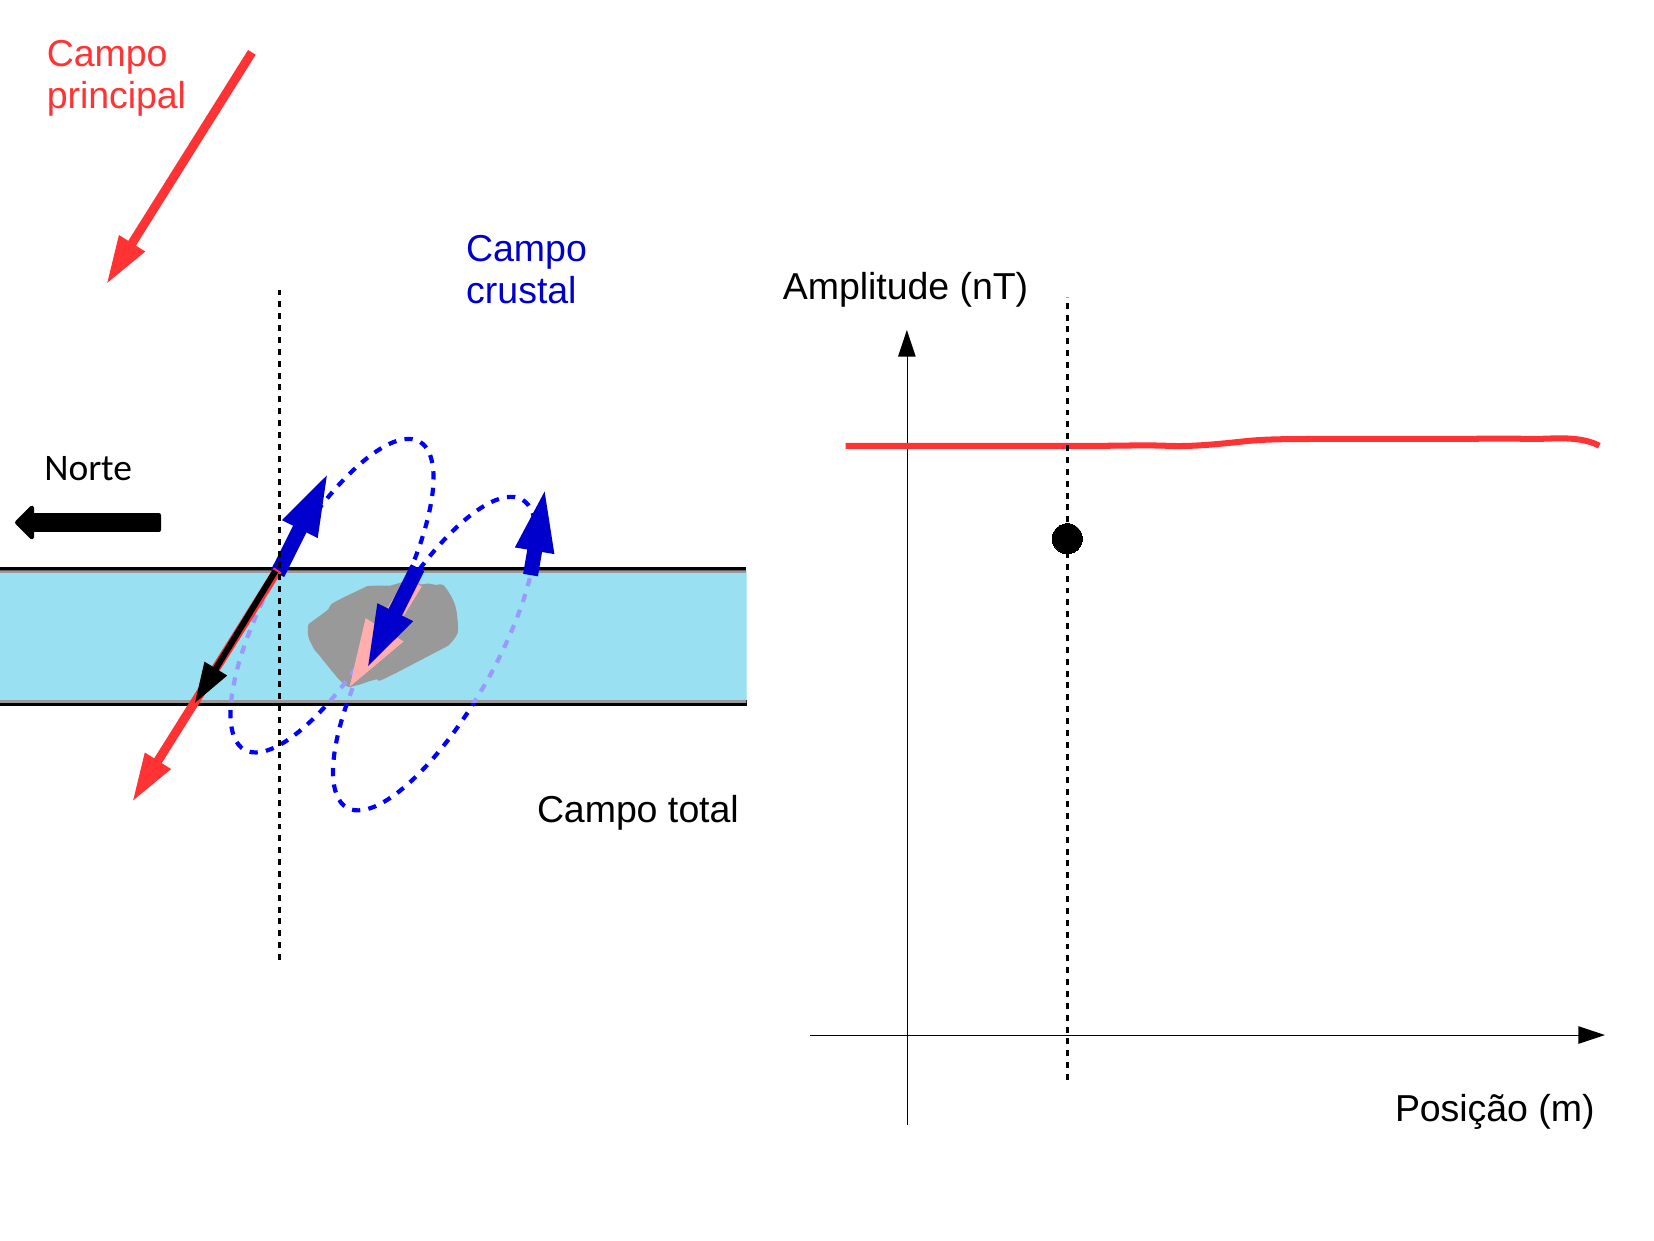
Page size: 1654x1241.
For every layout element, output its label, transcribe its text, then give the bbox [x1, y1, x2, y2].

text_box [1052, 523, 1083, 554]
text_box [0, 570, 271, 703]
text_box [201, 570, 747, 703]
text_box Posição (m) [1380, 1080, 1610, 1137]
text_box [17, 507, 159, 538]
text_box Norte [17, 435, 160, 496]
text_box Campo principal [32, 25, 257, 124]
text_box Amplitude (nT) [768, 258, 1044, 316]
text_box Campo crustal [451, 220, 677, 319]
text_box Campo total [522, 781, 791, 838]
